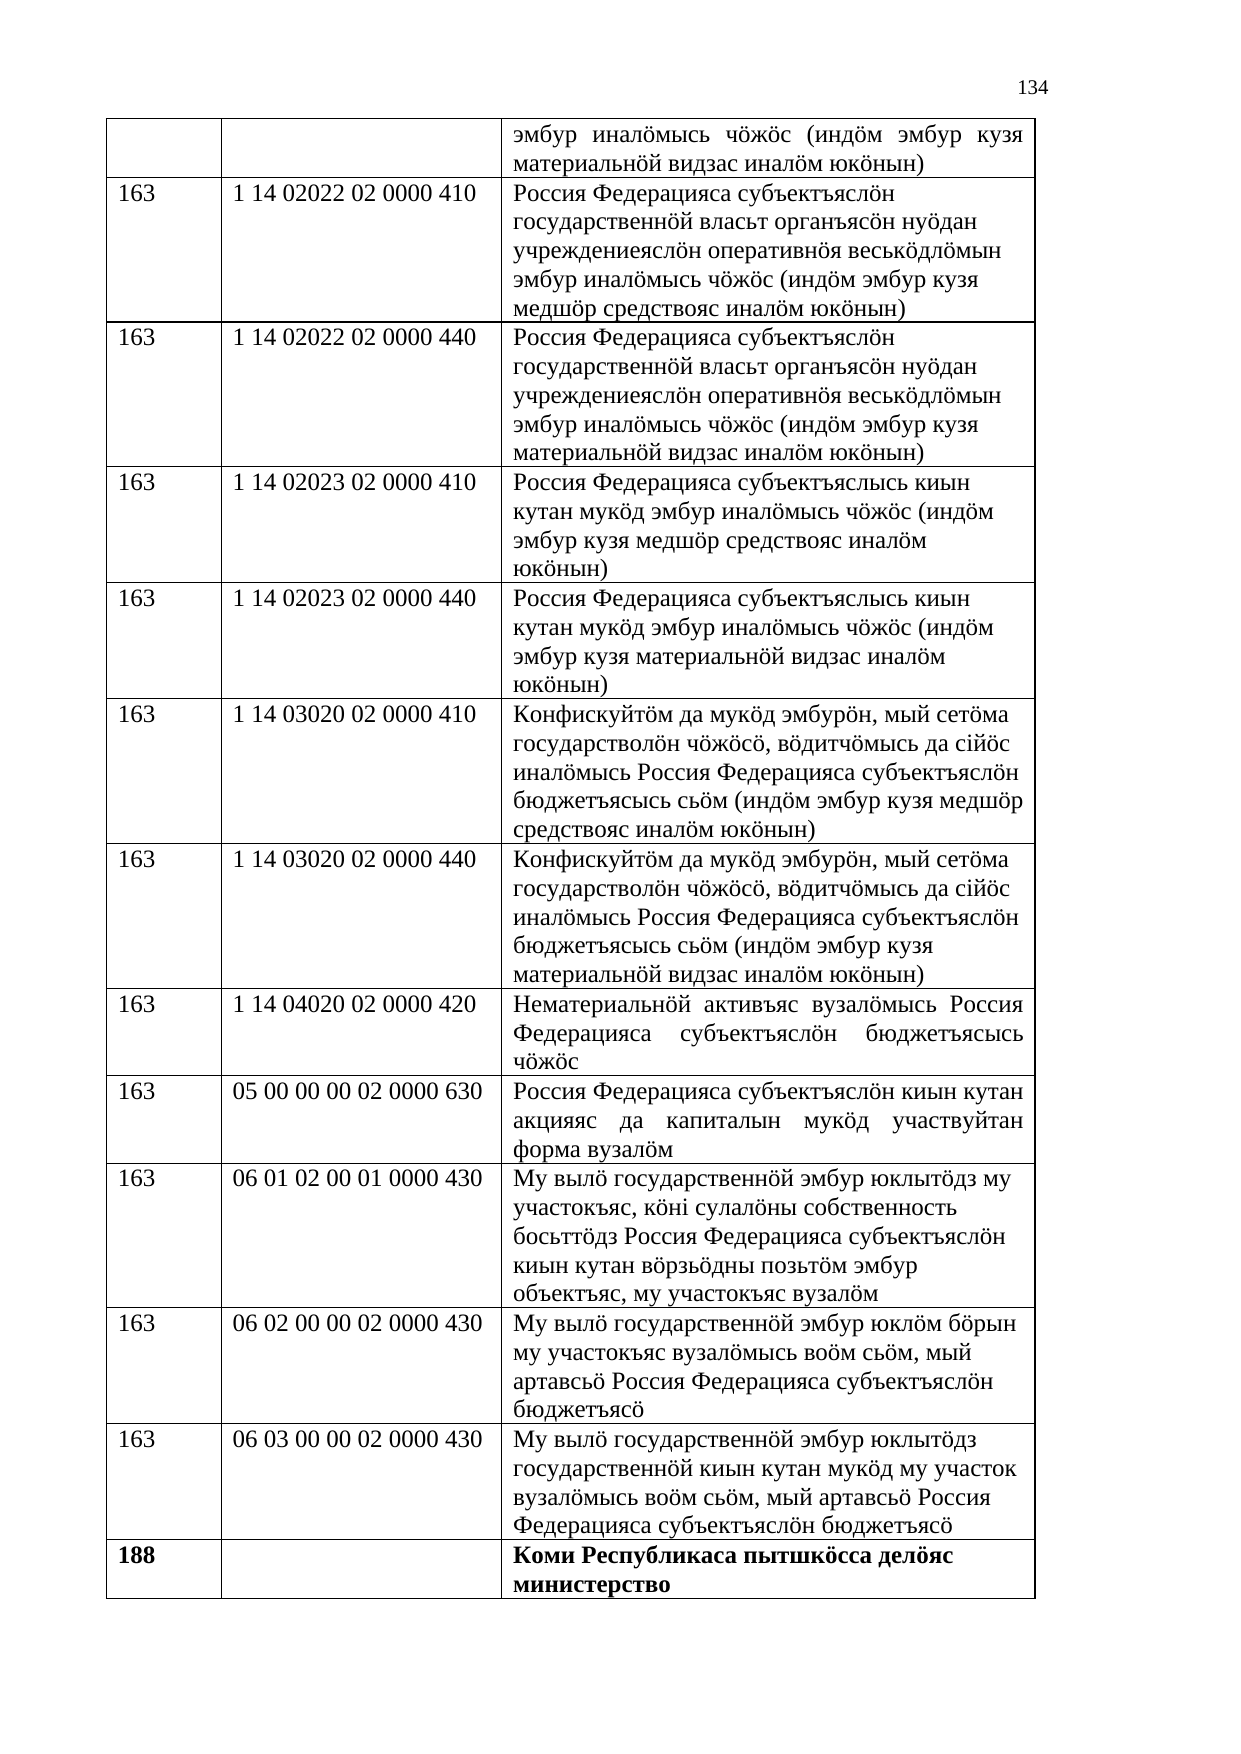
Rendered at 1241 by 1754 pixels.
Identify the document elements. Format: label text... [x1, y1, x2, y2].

table_cell 163 [107, 1424, 221, 1539]
table_cell 06 01 02 00 01 0000 430 [222, 1164, 501, 1307]
table_cell 163 [107, 699, 221, 843]
table_cell 05 00 00 00 02 0000 630 [222, 1076, 501, 1162]
table_cell 1 14 02022 02 0000 440 [222, 323, 501, 466]
table_cell 06 02 00 00 02 0000 430 [222, 1308, 501, 1423]
table_cell 163 [107, 323, 221, 466]
table_cell Конфискуйтöм да мукöд эмбурöн, мый сетöма государстволöн чöжöсö, вöдитчöмысь да сiйöс иналöмысь Россия Федерацияса субъектъяслöн бюджетъясысь сьöм (индöм эмбур кузя медшöр средствояс иналöм юкöнын) [502, 699, 1034, 843]
table_cell Конфискуйтöм да мукöд эмбурöн, мый сетöма государстволöн чöжöсö, вöдитчöмысь да сiйöс иналöмысь Россия Федерацияса субъектъяслöн бюджетъясысь сьöм (индöм эмбур кузя материальнöй видзас иналöм юкöнын) [502, 844, 1034, 988]
table_cell Россия Федерацияса субъектъяслöн киын кутан акцияяс да капиталын мукöд участвуйтан форма вузалöм [502, 1076, 1034, 1162]
table_cell 1 14 03020 02 0000 440 [222, 844, 501, 988]
table_cell 163 [107, 1076, 221, 1162]
table_cell Россия Федерацияса субъектъяслöн государственнöй власьт органъясöн нуöдан учреждениеяслöн оперативнöя веськöдлöмын эмбур иналöмысь чöжöс (индöм эмбур кузя материальнöй видзас иналöм юкöнын) [502, 323, 1034, 466]
table_cell Му вылö государственнöй эмбур юклöм бöрын му участокъяс вузалöмысь воöм сьöм, мый артавсьö Россия Федерацияса субъектъяслöн бюджетъясö [502, 1308, 1034, 1423]
table_cell 188 [107, 1540, 221, 1598]
table_cell [222, 1540, 501, 1598]
table_cell Му вылö государственнöй эмбур юклытöдз государственнöй киын кутан мукöд му участок вузалöмысь воöм сьöм, мый артавсьö Россия Федерацияса субъектъяслöн бюджетъясö [502, 1424, 1034, 1539]
table_cell [222, 119, 501, 177]
table_cell 163 [107, 178, 221, 321]
table_cell 1 14 03020 02 0000 410 [222, 699, 501, 843]
table_cell 163 [107, 583, 221, 698]
table_cell Нематериальнöй активъяс вузалöмысь Россия Федерацияса субъектъяслöн бюджетъясысь чöжöс [502, 989, 1034, 1075]
table_cell 1 14 02023 02 0000 440 [222, 583, 501, 698]
table_cell 163 [107, 1164, 221, 1307]
table_cell 1 14 04020 02 0000 420 [222, 989, 501, 1075]
table_cell 163 [107, 844, 221, 988]
table_cell Россия Федерацияса субъектъяслöн государственнöй власьт органъясöн нуöдан учреждениеяслöн оперативнöя веськöдлöмын эмбур иналöмысь чöжöс (индöм эмбур кузя медшöр средствояс иналöм юкöнын) [502, 178, 1034, 321]
table_cell Россия Федерацияса субъектъяслысь киын кутан мукöд эмбур иналöмысь чöжöс (индöм эмбур кузя медшöр средствояс иналöм юкöнын) [502, 467, 1034, 582]
table_cell 1 14 02022 02 0000 410 [222, 178, 501, 321]
table_cell 06 03 00 00 02 0000 430 [222, 1424, 501, 1539]
table_cell эмбур иналöмысь чöжöс (индöм эмбур кузя материальнöй видзас иналöм юкöнын) [502, 119, 1034, 177]
table_cell [107, 119, 221, 177]
table_cell 1 14 02023 02 0000 410 [222, 467, 501, 582]
table_cell Коми Республикаса пытшкöсса делöяс министерство [502, 1540, 1034, 1598]
table_cell Му вылö государственнöй эмбур юклытöдз му участокъяс, кöнi сулалöны собственность босьттöдз Россия Федерацияса субъектъяслöн киын кутан вöрзьöдны позьтöм эмбур объектъяс, му участокъяс вузалöм [502, 1164, 1034, 1307]
table_cell 163 [107, 1308, 221, 1423]
table_cell 163 [107, 467, 221, 582]
table_cell Россия Федерацияса субъектъяслысь киын кутан мукöд эмбур иналöмысь чöжöс (индöм эмбур кузя материальнöй видзас иналöм юкöнын) [502, 583, 1034, 698]
table_cell 163 [107, 989, 221, 1075]
